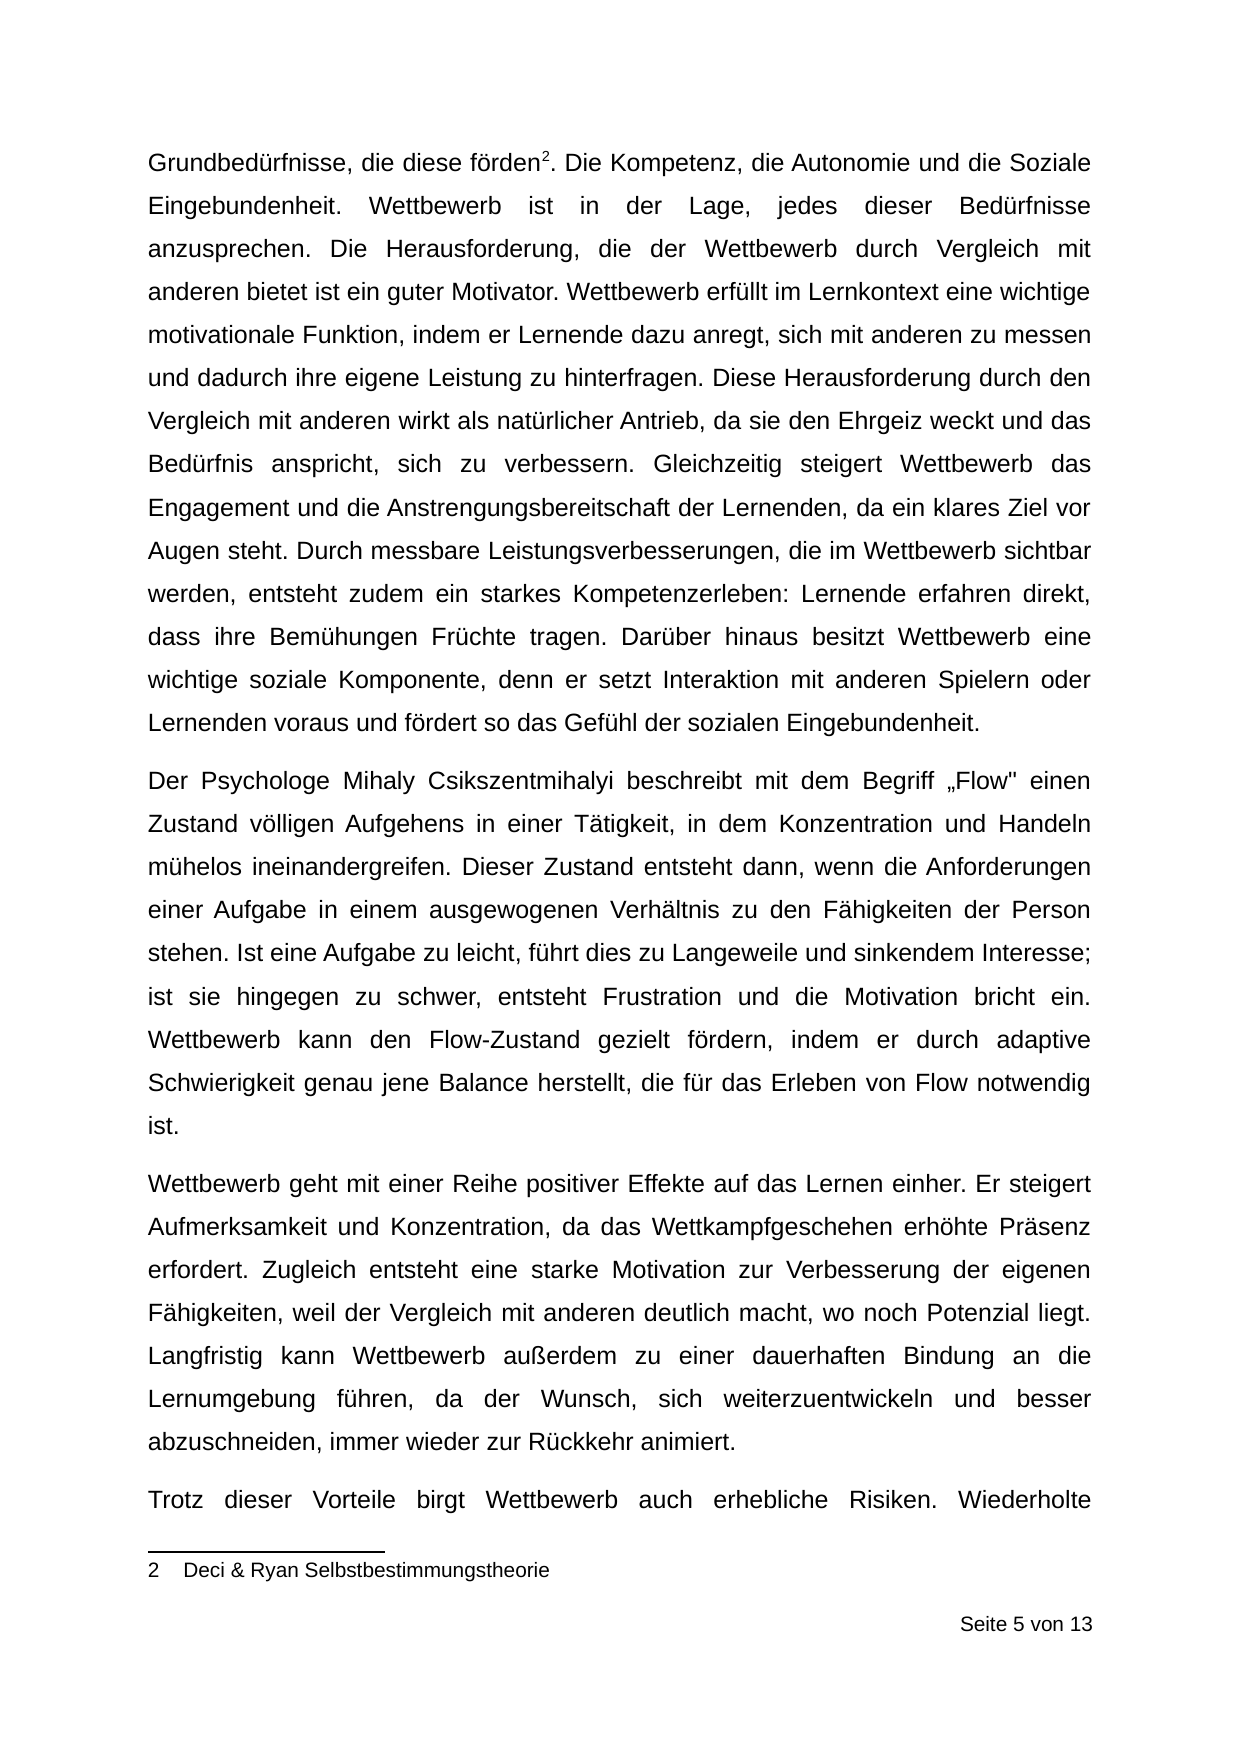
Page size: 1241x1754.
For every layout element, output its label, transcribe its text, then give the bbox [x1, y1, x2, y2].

text Der Psychologe Mihaly Csikszentmihalyi beschreibt mit dem Begriff „Flow" einen Zustand völligen Aufgehens in einer Tätigkeit, in dem Konzentration und Handeln mühelos ineinandergreifen. Dieser Zustand entsteht dann, wenn die Anforderungen einer Aufgabe in einem ausgewogenen Verhältnis zu den Fähigkeiten der Person stehen. Ist eine Aufgabe zu leicht, führt dies zu Langeweile und sinkendem Interesse; ist sie hingegen zu schwer, entsteht Frustration und die Motivation bricht ein. Wettbewerb kann den Flow-Zustand gezielt fördern, indem er durch adaptive Schwierigkeit genau jene Balance herstellt, die für das Erleben von Flow notwendig ist. [148, 766, 1093, 1140]
text Wettbewerb geht mit einer Reihe positiver Effekte auf das Lernen einher. Er steigert Aufmerksamkeit und Konzentration, da das Wettkampfgeschehen erhöhte Präsenz erfordert. Zugleich entsteht eine starke Motivation zur Verbesserung der eigenen Fähigkeiten, weil der Vergleich mit anderen deutlich macht, wo noch Potenzial liegt. Langfristig kann Wettbewerb außerdem zu einer dauerhaften Bindung an die Lernumgebung führen, da der Wunsch, sich weiterzuentwickeln und besser abzuschneiden, immer wieder zur Rückkehr animiert. [148, 1169, 1093, 1456]
text Deci & Ryan Selbstbestimmungstheorie [148, 1558, 1093, 1582]
text Trotz dieser Vorteile birgt Wettbewerb auch erhebliche Risiken. Wiederholte [148, 1485, 1093, 1514]
text Grundbedürfnisse, die diese förden. Die Kompetenz, die Autonomie und die Soziale Eingebundenheit. Wettbewerb ist in der Lage, jedes dieser Bedürfnisse anzusprechen. Die Herausforderung, die der Wettbewerb durch Vergleich mit anderen bietet ist ein guter Motivator. Wettbewerb erfüllt im Lernkontext eine wichtige motivationale Funktion, indem er Lernende dazu anregt, sich mit anderen zu messen und dadurch ihre eigene Leistung zu hinterfragen. Diese Herausforderung durch den Vergleich mit anderen wirkt als natürlicher Antrieb, da sie den Ehrgeiz weckt und das Bedürfnis anspricht, sich zu verbessern. Gleichzeitig steigert Wettbewerb das Engagement und die Anstrengungsbereitschaft der Lernenden, da ein klares Ziel vor Augen steht. Durch messbare Leistungsverbesserungen, die im Wettbewerb sichtbar werden, entsteht zudem ein starkes Kompetenzerleben: Lernende erfahren direkt, dass ihre Bemühungen Früchte tragen. Darüber hinaus besitzt Wettbewerb eine wichtige soziale Komponente, denn er setzt Interaktion mit anderen Spielern oder Lernenden voraus und fördert so das Gefühl der sozialen Eingebundenheit. [148, 148, 1093, 737]
